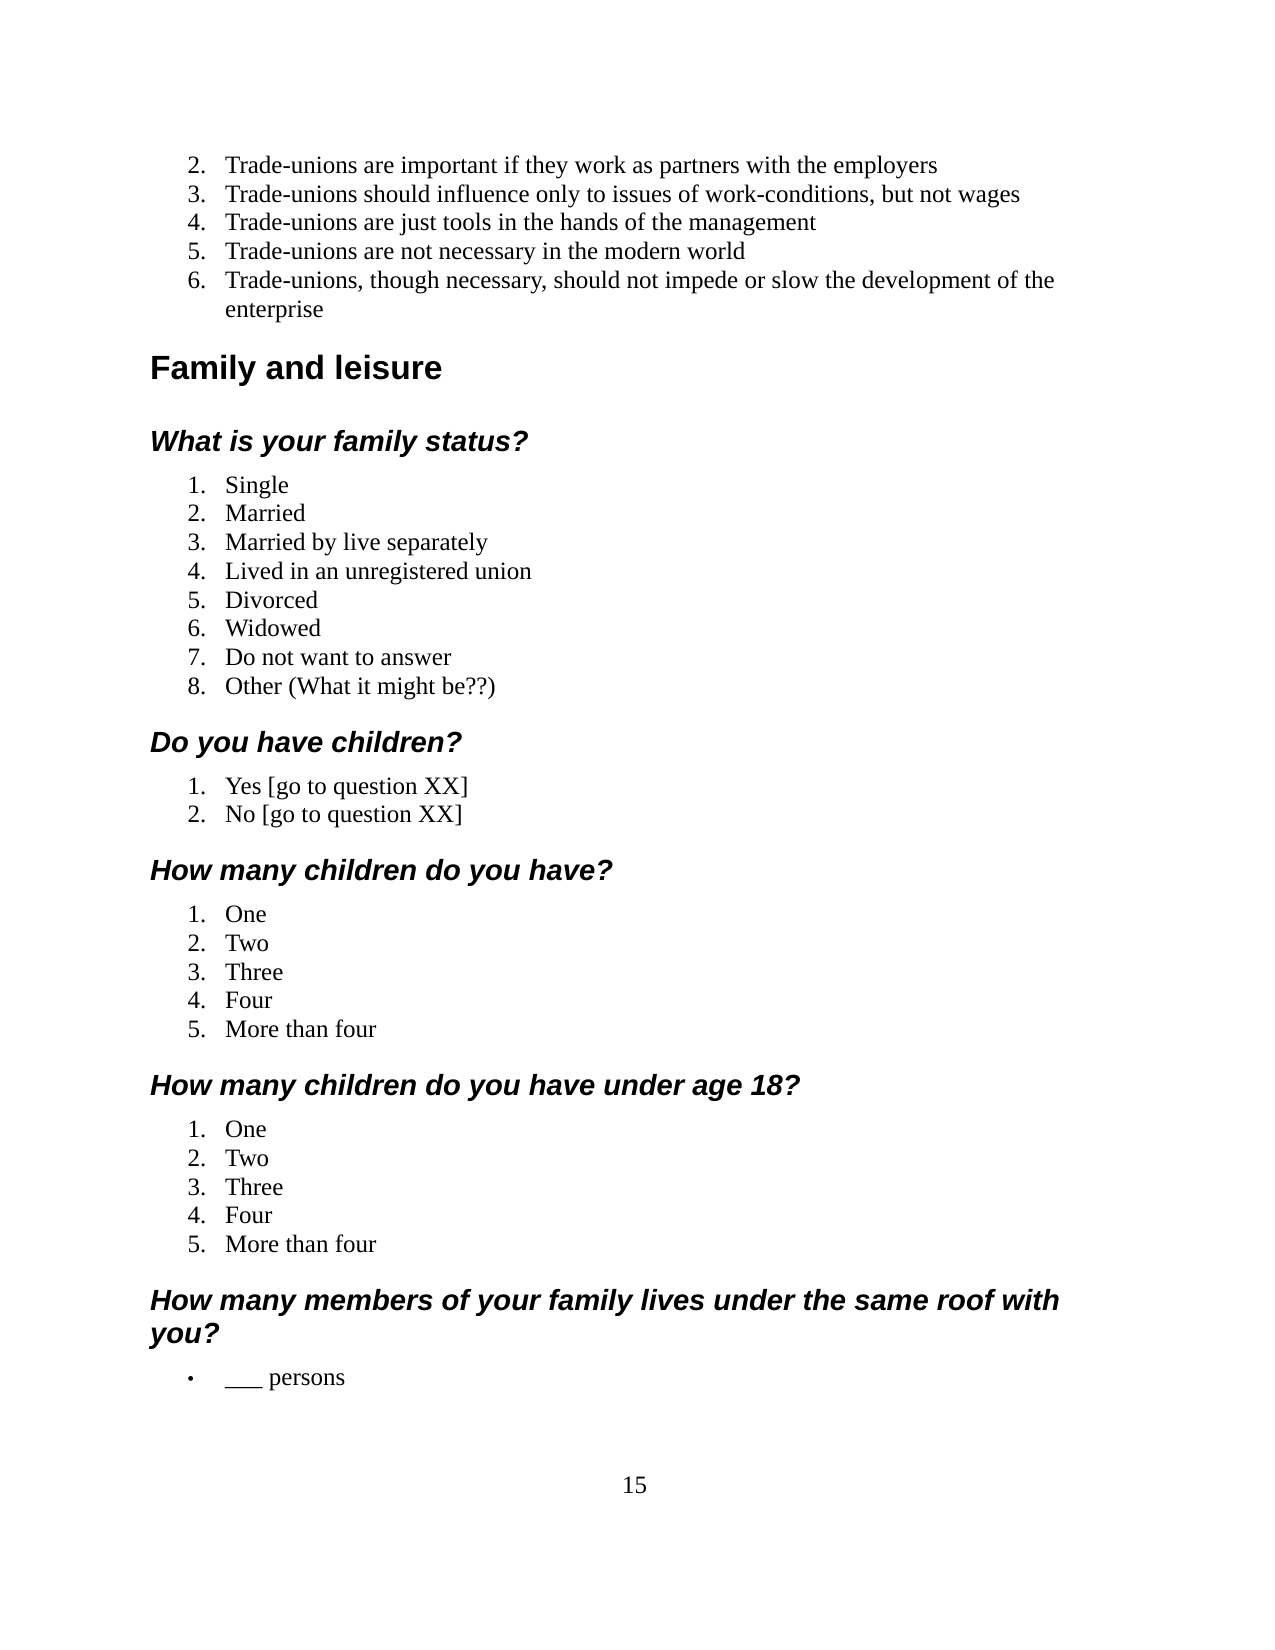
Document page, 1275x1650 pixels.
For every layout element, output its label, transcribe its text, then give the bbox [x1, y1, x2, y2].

list Do not want to answer [187, 642, 1125, 671]
list More than four [187, 1229, 1125, 1258]
subtitle Family and leisure [150, 347, 1125, 386]
list Two [187, 1143, 1125, 1172]
list Two [187, 928, 1125, 957]
list Married by live separately [187, 527, 1125, 556]
list Married [187, 498, 1125, 527]
list Trade-unions are just tools in the hands of the management [187, 207, 1125, 236]
list Lived in an unregistered union [187, 556, 1125, 585]
list Three [187, 1172, 1125, 1200]
list Four [187, 986, 1125, 1014]
subtitle Do you have children? [150, 725, 1125, 758]
list More than four [187, 1014, 1125, 1043]
list Yes [go to question XX] [187, 771, 1125, 799]
subtitle How many children do you have under age 18? [150, 1068, 1125, 1102]
list Trade-unions are not necessary in the modern world [187, 236, 1125, 265]
list Trade-unions should influence only to issues of work-conditions, but not wages [187, 179, 1125, 207]
subtitle How many members of your family lives under the same roof with you? [150, 1283, 1125, 1350]
list One [187, 899, 1125, 928]
list ___ persons [187, 1362, 1125, 1391]
list Divorced [187, 585, 1125, 613]
list Other (What it might be??) [187, 671, 1125, 700]
subtitle How many children do you have? [150, 853, 1125, 887]
list Widowed [187, 613, 1125, 642]
list No [go to question XX] [187, 799, 1125, 828]
list One [187, 1114, 1125, 1143]
list Three [187, 957, 1125, 986]
list Single [187, 470, 1125, 498]
list Trade-unions, though necessary, should not impede or slow the development of the enterprise [187, 265, 1125, 322]
subtitle What is your family status? [150, 424, 1125, 457]
list Trade-unions are important if they work as partners with the employers [187, 150, 1125, 179]
list Four [187, 1200, 1125, 1229]
